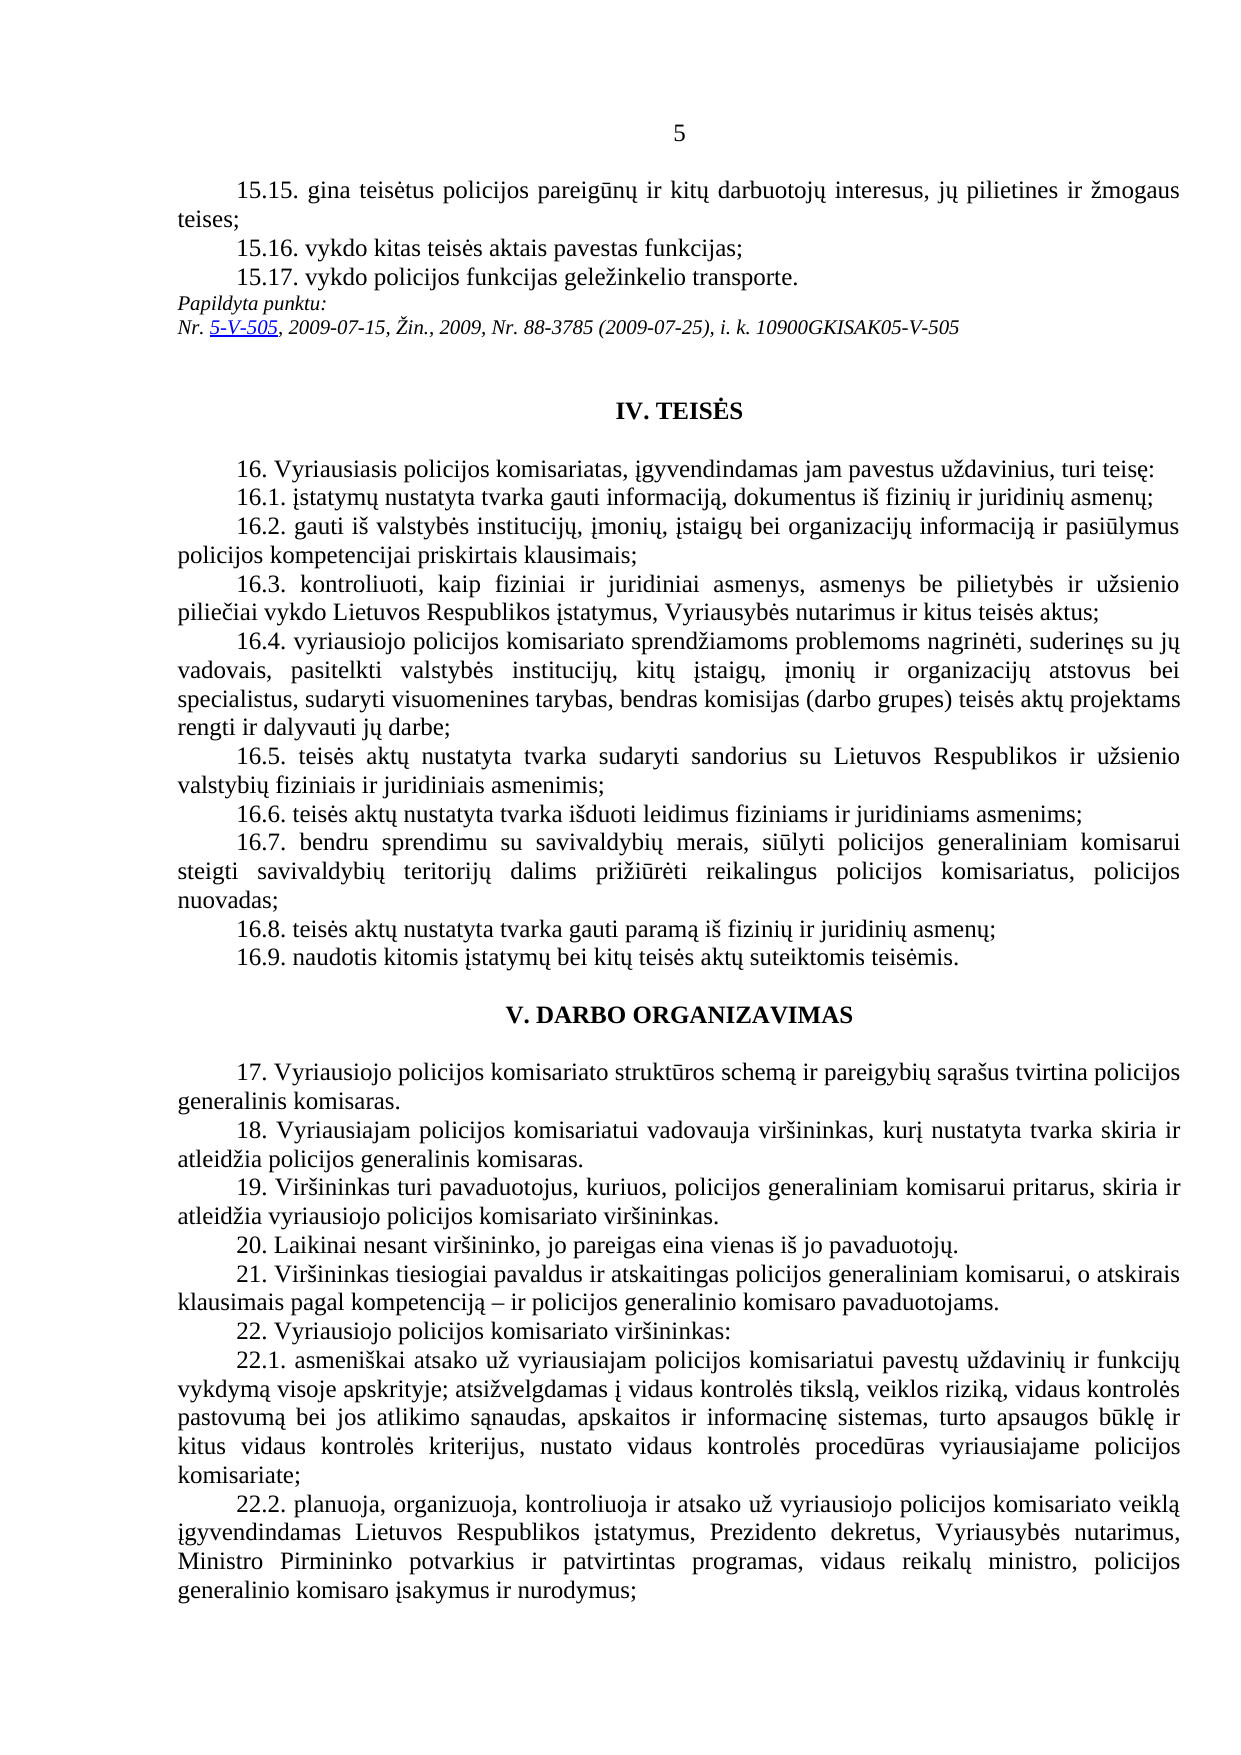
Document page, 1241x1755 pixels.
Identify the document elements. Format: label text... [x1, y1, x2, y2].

text 22.1. asmeniškai atsako už vyriausiajam policijos komisariatui pavestų uždavinių ir funkcijų vykdymą visoje apskrityje; atsižvelgdamas į vidaus kontrolės tikslą, veiklos riziką, vidaus kontrolės pastovumą bei jos atlikimo sąnaudas, apskaitos ir informacinę sistemas, turto apsaugos būklę ir kitus vidaus kontrolės kriterijus, nustato vidaus kontrolės procedūras vyriausiajame policijos komisariate; [177, 1345, 1181, 1489]
text 16.4. vyriausiojo policijos komisariato sprendžiamoms problemoms nagrinėti, suderinęs su jų vadovais, pasitelkti valstybės institucijų, kitų įstaigų, įmonių ir organizacijų atstovus bei specialistus, sudaryti visuomenines tarybas, bendras komisijas (darbo grupes) teisės aktų projektams rengti ir dalyvauti jų darbe; [177, 626, 1181, 741]
text 16.1. įstatymų nustatyta tvarka gauti informaciją, dokumentus iš fizinių ir juridinių asmenų; [177, 482, 1181, 511]
text 16.2. gauti iš valstybės institucijų, įmonių, įstaigų bei organizacijų informaciją ir pasiūlymus policijos kompetencijai priskirtais klausimais; [177, 511, 1181, 569]
text 17. Vyriausiojo policijos komisariato struktūros schemą ir pareigybių sąrašus tvirtina policijos generalinis komisaras. [177, 1057, 1181, 1115]
text 15.17. vykdo policijos funkcijas geležinkelio transporte. [177, 262, 1181, 291]
text 20. Laikinai nesant viršininko, jo pareigas eina vienas iš jo pavaduotojų. [177, 1230, 1181, 1259]
text Papildyta punktu: [177, 291, 1181, 315]
text IV. TEISĖS [177, 396, 1181, 425]
text 21. Viršininkas tiesiogiai pavaldus ir atskaitingas policijos generaliniam komisarui, o atskirais klausimais pagal kompetenciją – ir policijos generalinio komisaro pavaduotojams. [177, 1259, 1181, 1316]
text 16.7. bendru sprendimu su savivaldybių merais, siūlyti policijos generaliniam komisarui steigti savivaldybių teritorijų dalims prižiūrėti reikalingus policijos komisariatus, policijos nuovadas; [177, 827, 1181, 914]
text 16.5. teisės aktų nustatyta tvarka sudaryti sandorius su Lietuvos Respublikos ir užsienio valstybių fiziniais ir juridiniais asmenimis; [177, 741, 1181, 799]
text 16.3. kontroliuoti, kaip fiziniai ir juridiniai asmenys, asmenys be pilietybės ir užsienio piliečiai vykdo Lietuvos Respublikos įstatymus, Vyriausybės nutarimus ir kitus teisės aktus; [177, 569, 1181, 626]
text 16.6. teisės aktų nustatyta tvarka išduoti leidimus fiziniams ir juridiniams asmenims; [177, 799, 1181, 827]
text 22.2. planuoja, organizuoja, kontroliuoja ir atsako už vyriausiojo policijos komisariato veiklą įgyvendindamas Lietuvos Respublikos įstatymus, Prezidento dekretus, Vyriausybės nutarimus, Ministro Pirmininko potvarkius ir patvirtintas programas, vidaus reikalų ministro, policijos generalinio komisaro įsakymus ir nurodymus; [177, 1489, 1181, 1604]
text 22. Vyriausiojo policijos komisariato viršininkas: [177, 1316, 1181, 1345]
text V. DARBO ORGANIZAVIMAS [177, 1000, 1181, 1029]
text 16.9. naudotis kitomis įstatymų bei kitų teisės aktų suteiktomis teisėmis. [177, 942, 1181, 971]
text Nr. 5-V-505, 2009-07-15, Žin., 2009, Nr. 88-3785 (2009-07-25), i. k. 10900GKISAK05-V-505 [177, 315, 1181, 339]
text 16. Vyriausiasis policijos komisariatas, įgyvendindamas jam pavestus uždavinius, turi teisę: [177, 454, 1181, 482]
text 15.15. gina teisėtus policijos pareigūnų ir kitų darbuotojų interesus, jų pilietines ir žmogaus teises; [177, 176, 1181, 233]
text 19. Viršininkas turi pavaduotojus, kuriuos, policijos generaliniam komisarui pritarus, skiria ir atleidžia vyriausiojo policijos komisariato viršininkas. [177, 1172, 1181, 1230]
text 18. Vyriausiajam policijos komisariatui vadovauja viršininkas, kurį nustatyta tvarka skiria ir atleidžia policijos generalinis komisaras. [177, 1115, 1181, 1172]
text 15.16. vykdo kitas teisės aktais pavestas funkcijas; [177, 233, 1181, 262]
text 16.8. teisės aktų nustatyta tvarka gauti paramą iš fizinių ir juridinių asmenų; [177, 914, 1181, 942]
